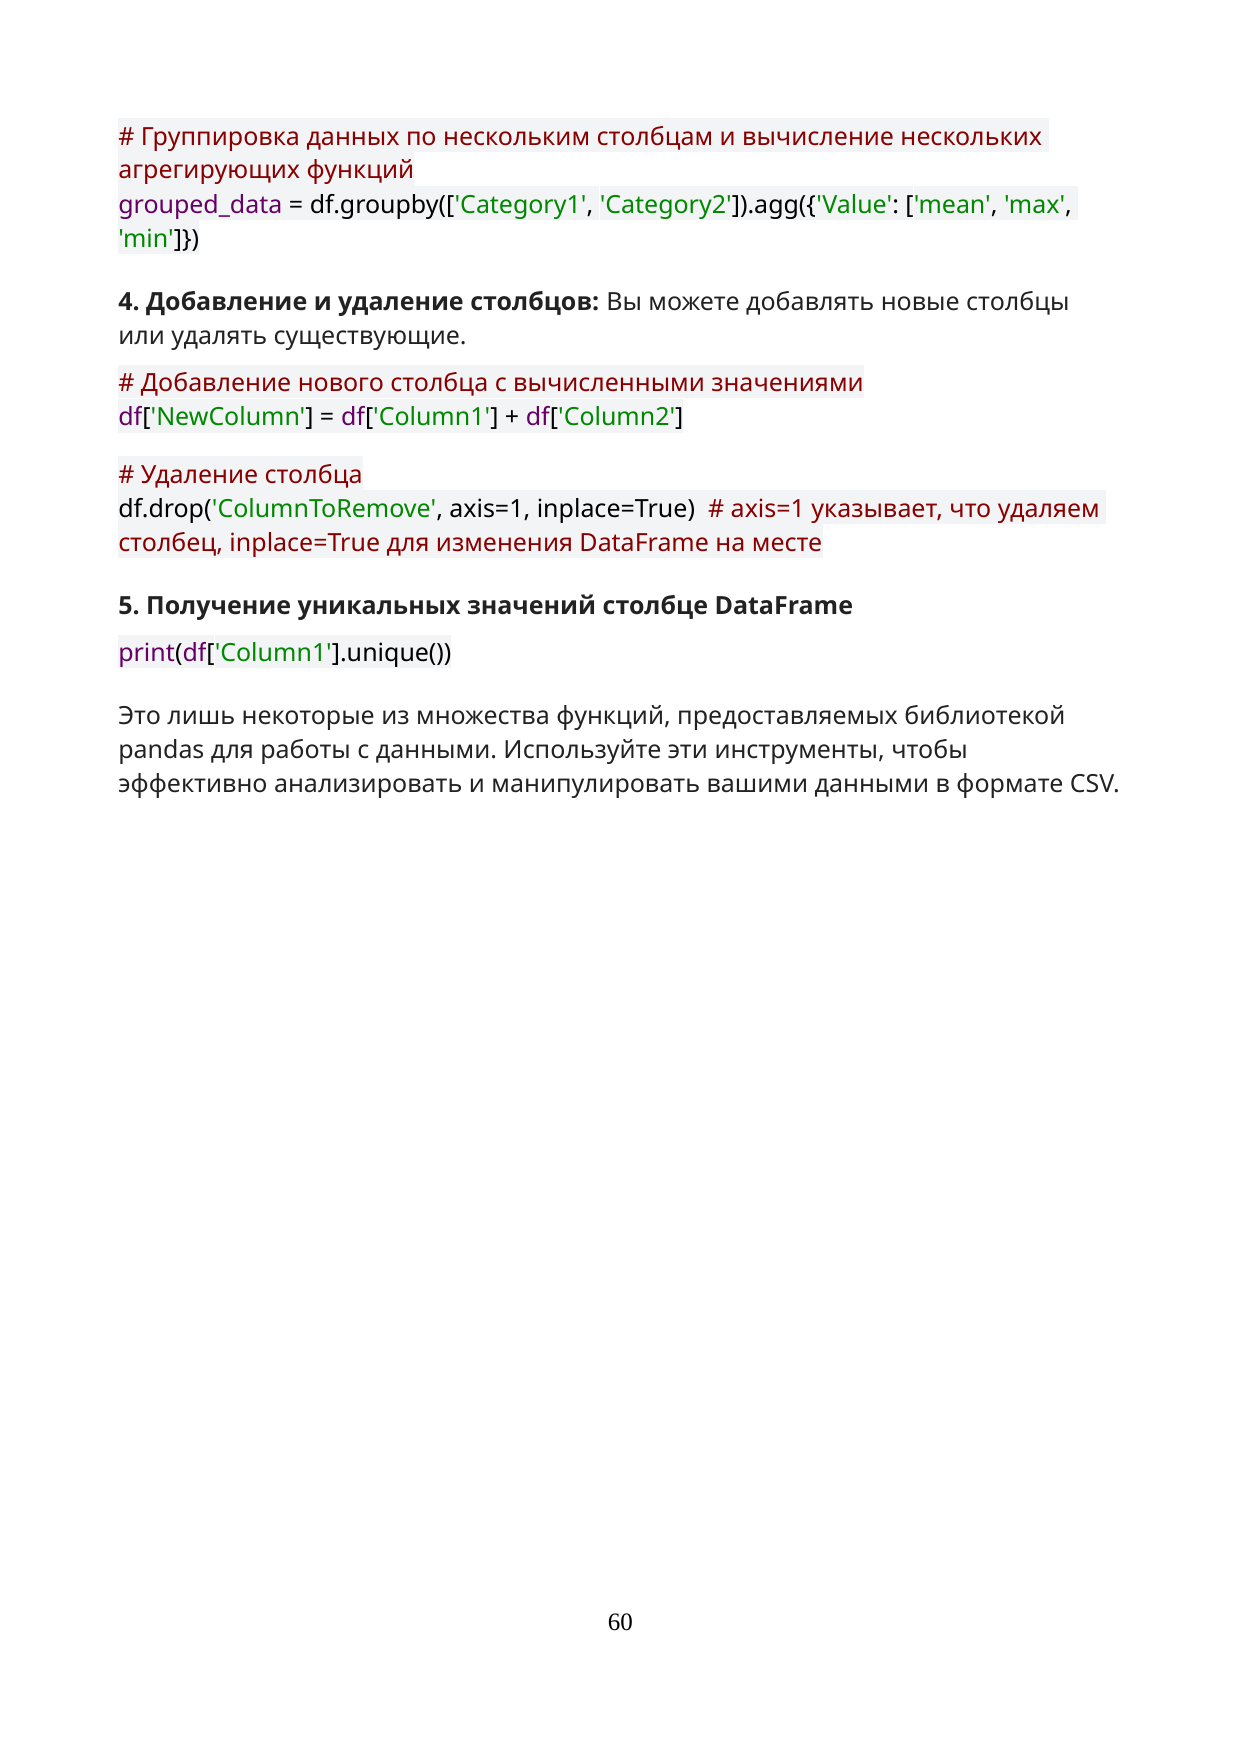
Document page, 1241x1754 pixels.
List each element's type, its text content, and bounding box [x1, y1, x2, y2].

text # Добавление нового столбца с вычисленными значениями [118, 364, 1122, 398]
text df['NewColumn'] = df['Column1'] + df['Column2'] [118, 398, 1122, 433]
text print(df['Column1'].unique()) [118, 634, 1122, 668]
text 4. Добавление и удаление столбцов: Вы можете добавлять новые столбцы или удалять существующие. [118, 284, 1122, 352]
text # Удаление столбца [118, 456, 1122, 490]
text grouped_data = df.groupby(['Category1', 'Category2']).agg({'Value': ['mean', 'max', 'min']}) [118, 186, 1122, 254]
text Это лишь некоторые из множества функций, предоставляемых библиотекой pandas для работы с данными. Используйте эти инструменты, чтобы эффективно анализировать и манипулировать вашими данными в формате CSV. [118, 698, 1122, 800]
text 5. Получение уникальных значений столбце DataFrame [118, 588, 1122, 622]
text df.drop('ColumnToRemove', axis=1, inplace=True) # axis=1 указывает, что удаляем столбец, inplace=True для изменения DataFrame на месте [118, 490, 1122, 558]
text # Группировка данных по нескольким столбцам и вычисление нескольких агрегирующих функций [118, 118, 1122, 186]
